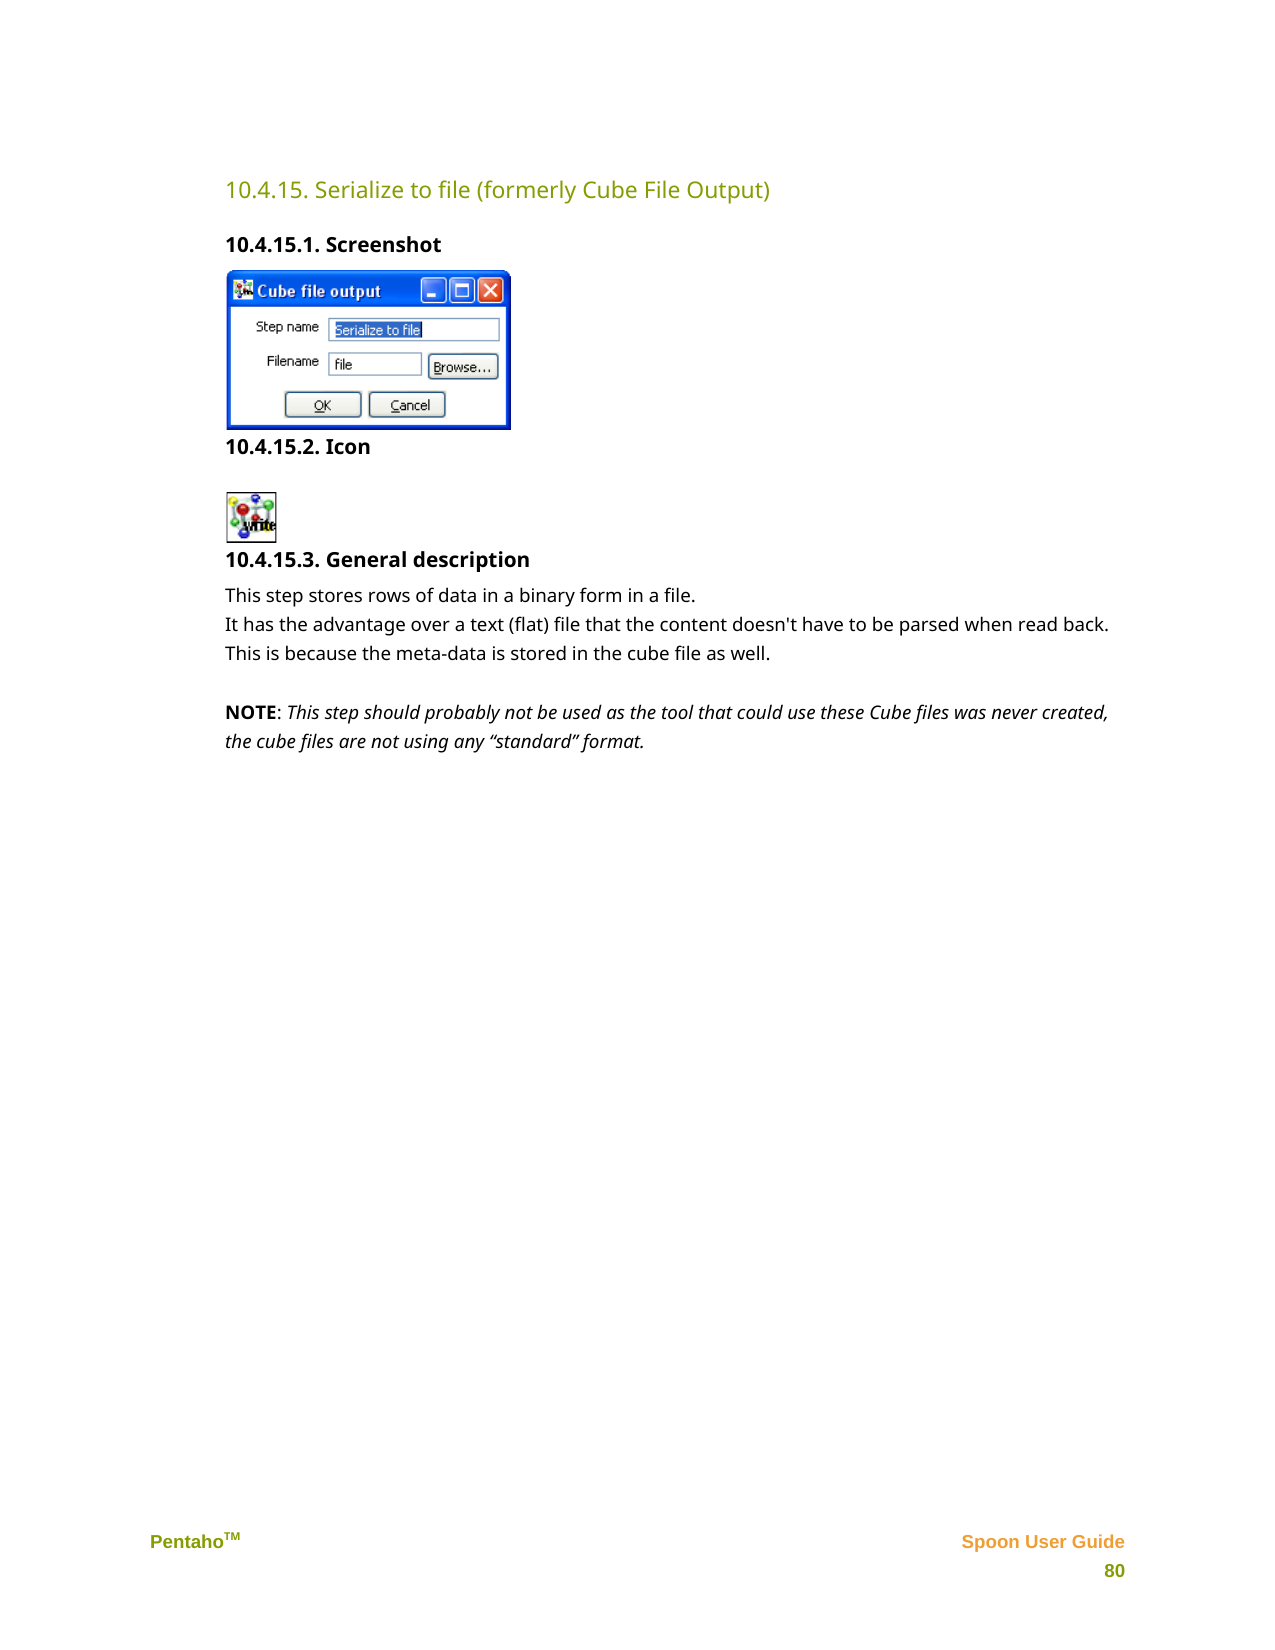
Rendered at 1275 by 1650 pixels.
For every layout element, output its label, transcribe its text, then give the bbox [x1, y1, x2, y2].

text This step stores rows of data in a binary form in a file. [225, 579, 1125, 608]
subtitle 10.4.15.2. Icon [225, 430, 1125, 460]
text NOTE: This step should probably not be used as the tool that could use these Cube files was never created, the cube files are not using any “standard” format. [225, 696, 1125, 754]
subtitle 10.4.15. Serialize to file (formerly Cube File Output) [225, 175, 1125, 204]
subtitle 10.4.15.1. Screenshot [225, 229, 1125, 258]
subtitle 10.4.15.3. General description [225, 485, 1125, 573]
text It has the advantage over a text (flat) file that the content doesn't have to be parsed when read back. This is because the meta-data is stored in the cube file as well. [225, 608, 1125, 667]
picture [226, 270, 511, 430]
picture [226, 492, 277, 543]
